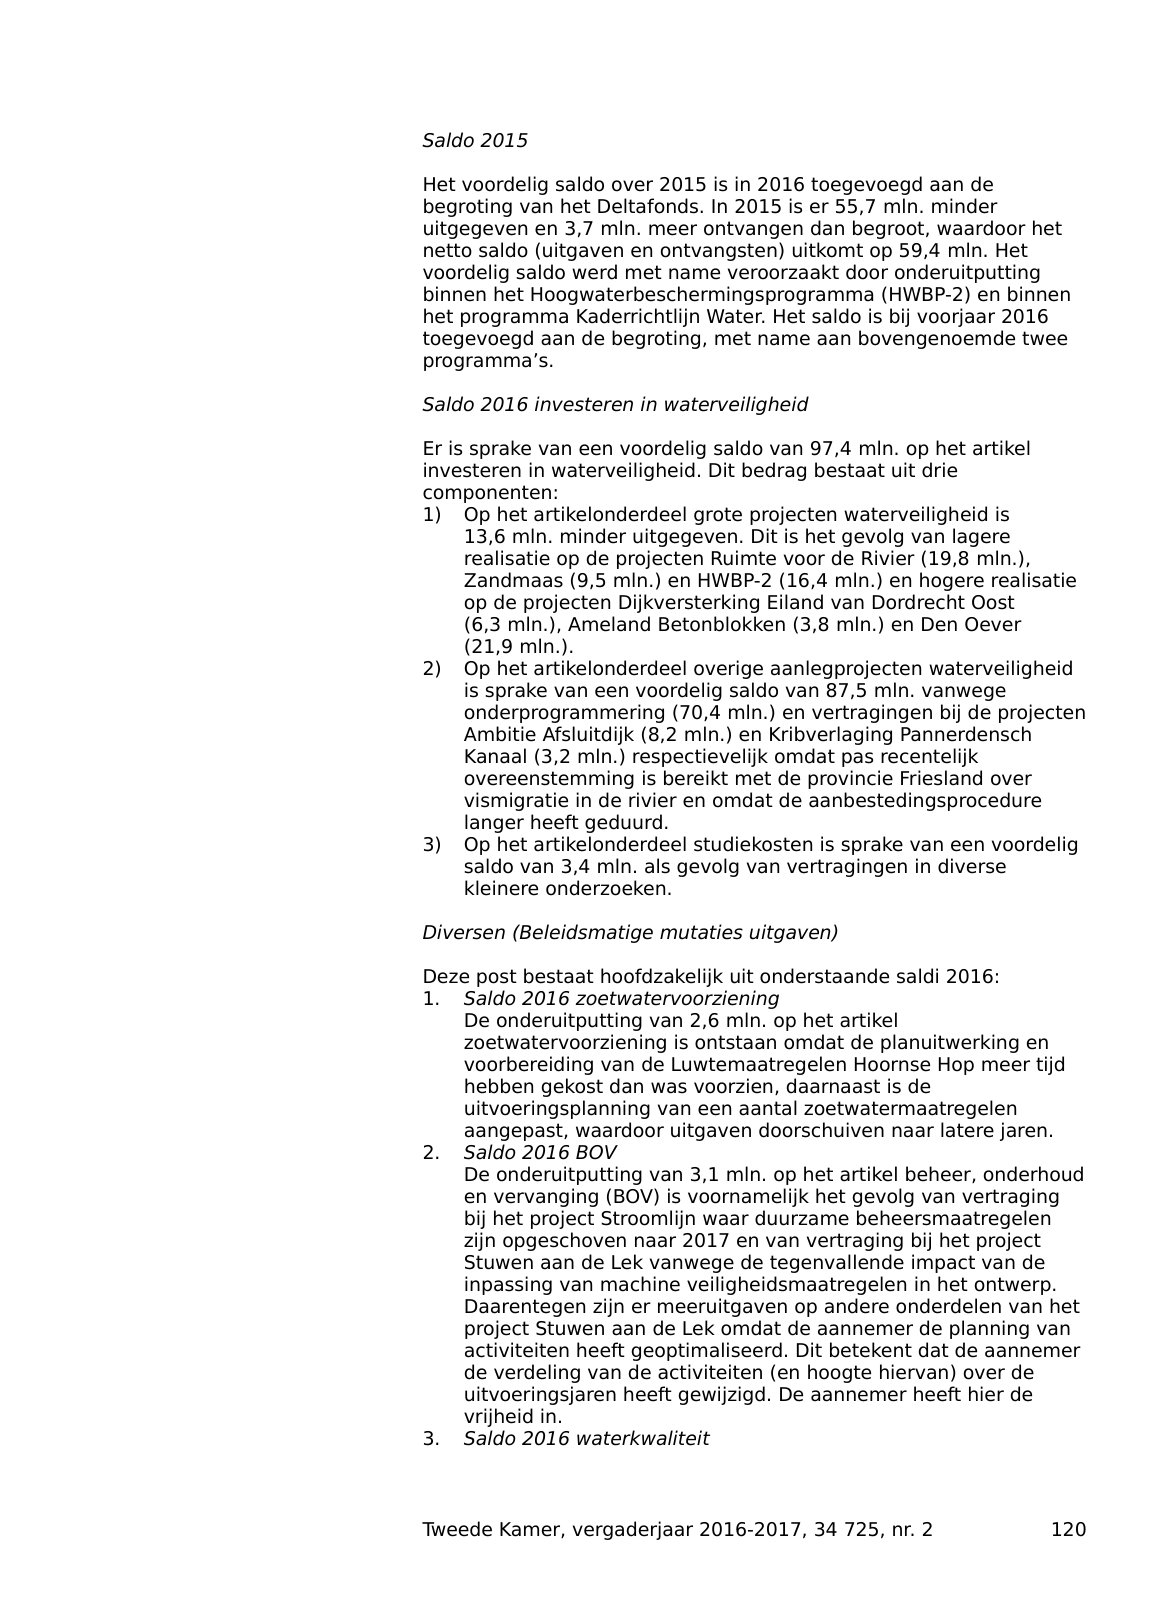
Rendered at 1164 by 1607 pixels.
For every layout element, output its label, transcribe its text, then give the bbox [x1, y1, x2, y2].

text 1. Saldo 2016 zoetwatervoorziening [422, 988, 1087, 1010]
text 3) Op het artikelonderdeel studiekosten is sprake van een voordelig saldo van 3,4 mln. als gevolg van vertragingen in diverse kleinere onderzoeken. [422, 834, 1087, 900]
subtitle Saldo 2016 investeren in waterveiligheid [422, 394, 1087, 416]
text Deze post bestaat hoofdzakelijk uit onderstaande saldi 2016: [422, 966, 1087, 988]
text 1) Op het artikelonderdeel grote projecten waterveiligheid is 13,6 mln. minder uitgegeven. Dit is het gevolg van lagere realisatie op de projecten Ruimte voor de Rivier (19,8 mln.), Zandmaas (9,5 mln.) en HWBP-2 (16,4 mln.) en hogere realisatie op de projecten Dijkversterking Eiland van Dordrecht Oost (6,3 mln.), Ameland Betonblokken (3,8 mln.) en Den Oever (21,9 mln.). [422, 504, 1087, 658]
text Er is sprake van een voordelig saldo van 97,4 mln. op het artikel investeren in waterveiligheid. Dit bedrag bestaat uit drie componenten: [422, 438, 1087, 504]
text De onderuitputting van 3,1 mln. op het artikel beheer, onderhoud en vervanging (BOV) is voornamelijk het gevolg van vertraging bij het project Stroomlijn waar duurzame beheersmaatregelen zijn opgeschoven naar 2017 en van vertraging bij het project Stuwen aan de Lek vanwege de tegenvallende impact van de inpassing van machine veiligheidsmaatregelen in het ontwerp. Daarentegen zijn er meeruitgaven op andere onderdelen van het project Stuwen aan de Lek omdat de aannemer de planning van activiteiten heeft geoptimaliseerd. Dit betekent dat de aannemer de verdeling van de activiteiten (en hoogte hiervan) over de uitvoeringsjaren heeft gewijzigd. De aannemer heeft hier de vrijheid in. [464, 1164, 1087, 1428]
subtitle Saldo 2015 [422, 130, 1087, 152]
text 2) Op het artikelonderdeel overige aanlegprojecten waterveiligheid is sprake van een voordelig saldo van 87,5 mln. vanwege onderprogrammering (70,4 mln.) en vertragingen bij de projecten Ambitie Afsluitdijk (8,2 mln.) en Kribverlaging Pannerdensch Kanaal (3,2 mln.) respectievelijk omdat pas recentelijk overeenstemming is bereikt met de provincie Friesland over vismigratie in de rivier en omdat de aanbestedingsprocedure langer heeft geduurd. [422, 658, 1087, 834]
subtitle Diversen (Beleidsmatige mutaties uitgaven) [422, 922, 1087, 944]
text Het voordelig saldo over 2015 is in 2016 toegevoegd aan de begroting van het Deltafonds. In 2015 is er 55,7 mln. minder uitgegeven en 3,7 mln. meer ontvangen dan begroot, waardoor het netto saldo (uitgaven en ontvangsten) uitkomt op 59,4 mln. Het voordelig saldo werd met name veroorzaakt door onderuitputting binnen het Hoogwaterbeschermingsprogramma (HWBP-2) en binnen het programma Kaderrichtlijn Water. Het saldo is bij voorjaar 2016 toegevoegd aan de begroting, met name aan bovengenoemde twee programma’s. [422, 174, 1087, 372]
text 2. Saldo 2016 BOV [422, 1142, 1087, 1164]
text 3. Saldo 2016 waterkwaliteit [422, 1428, 1087, 1450]
text De onderuitputting van 2,6 mln. op het artikel zoetwatervoorziening is ontstaan omdat de planuitwerking en voorbereiding van de Luwtemaatregelen Hoornse Hop meer tijd hebben gekost dan was voorzien, daarnaast is de uitvoeringsplanning van een aantal zoetwatermaatregelen aangepast, waardoor uitgaven doorschuiven naar latere jaren. [464, 1010, 1087, 1142]
